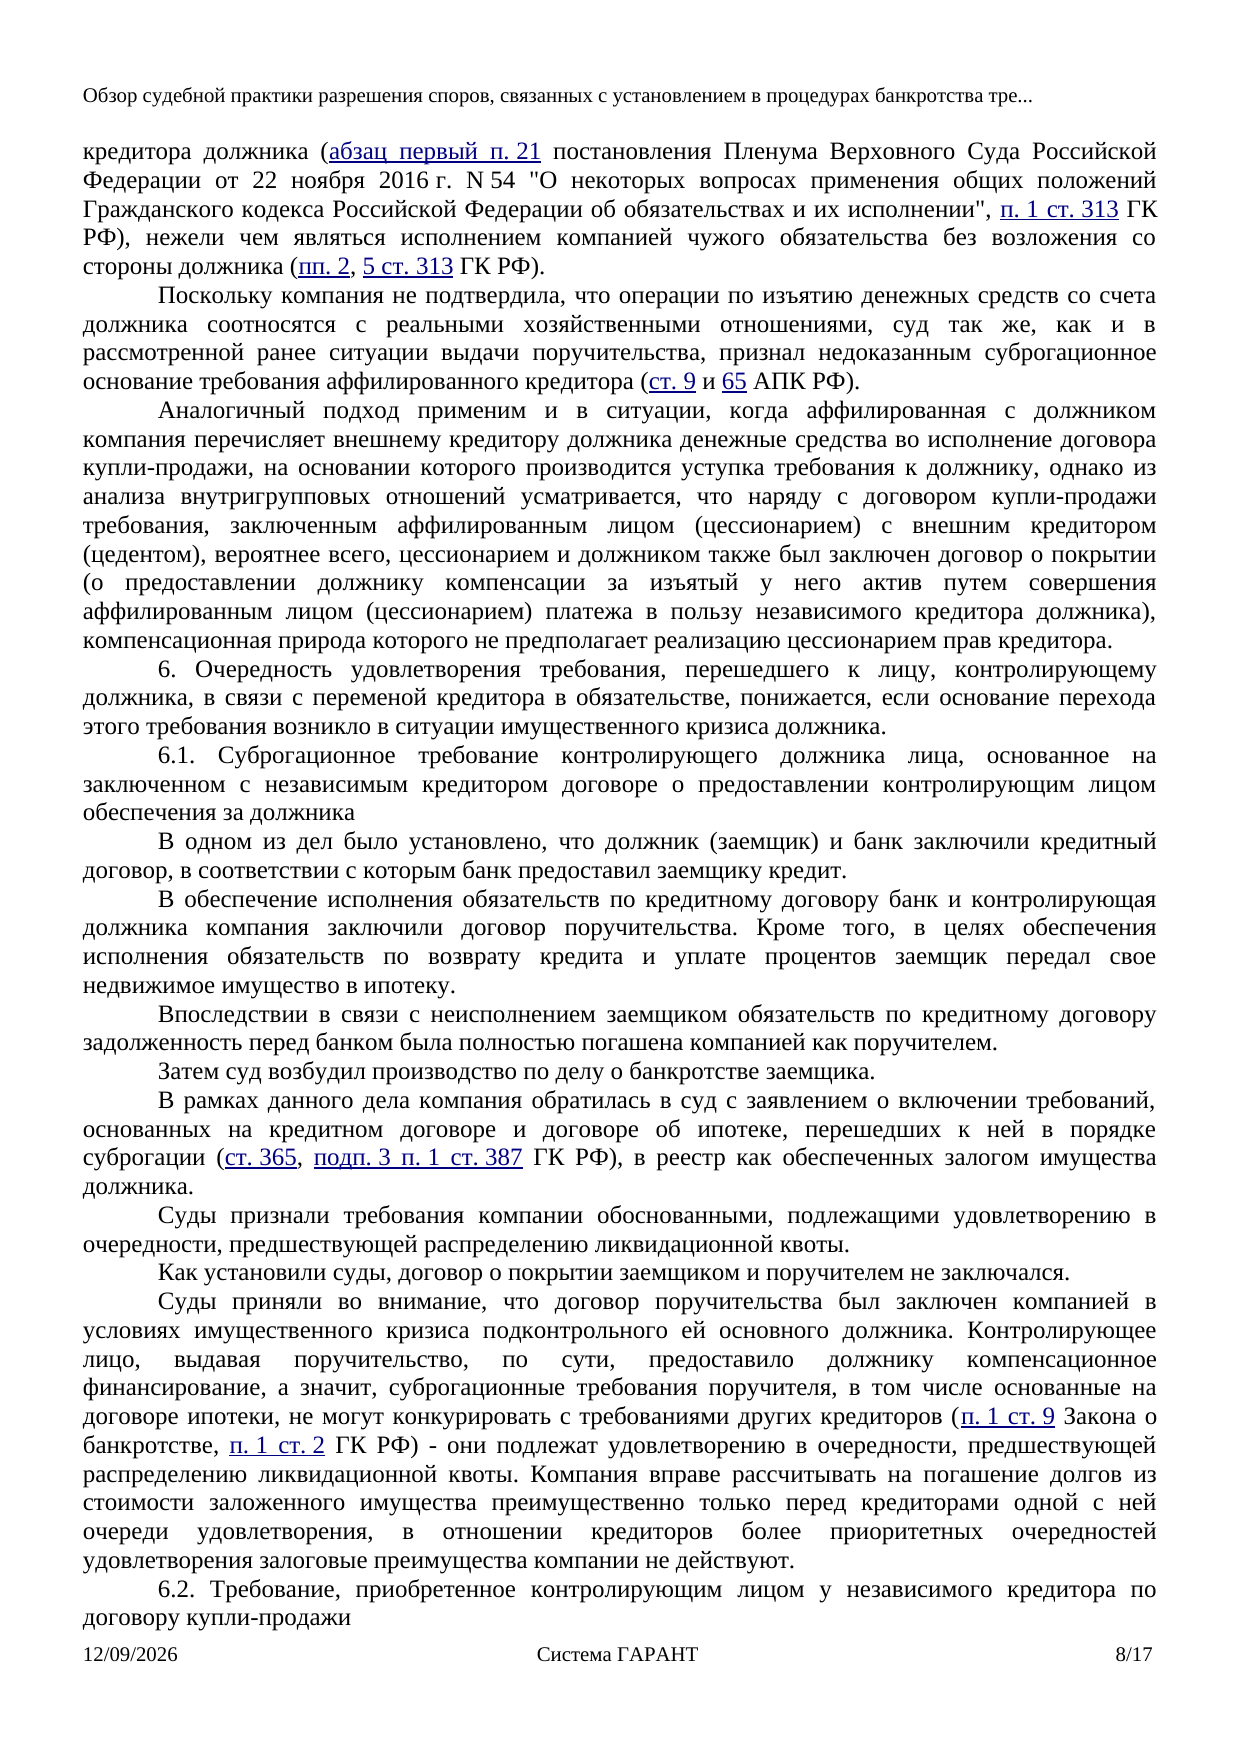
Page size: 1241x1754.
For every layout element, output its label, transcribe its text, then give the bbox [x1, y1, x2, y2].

text 6.1. Суброгационное требование контролирующего должника лица, основанное на заключенном с независимым кредитором договоре о предоставлении контролирующим лицом обеспечения за должника [83, 740, 1157, 826]
text Впоследствии в связи с неисполнением заемщиком обязательств по кредитному договору задолженность перед банком была полностью погашена компанией как поручителем. [83, 999, 1157, 1056]
text В обеспечение исполнения обязательств по кредитному договору банк и контролирующая должника компания заключили договор поручительства. Кроме того, в целях обеспечения исполнения обязательств по возврату кредита и уплате процентов заемщик передал свое недвижимое имущество в ипотеку. [83, 884, 1157, 999]
text В одном из дел было установлено, что должник (заемщик) и банк заключили кредитный договор, в соответствии с которым банк предоставил заемщику кредит. [83, 826, 1157, 884]
text Поскольку компания не подтвердила, что операции по изъятию денежных средств со счета должника соотносятся с реальными хозяйственными отношениями, суд так же, как и в рассмотренной ранее ситуации выдачи поручительства, признал недоказанным суброгационное основание требования аффилированного кредитора (ст. 9 и 65 АПК РФ). [83, 280, 1157, 395]
text 6. Очередность удовлетворения требования, перешедшего к лицу, контролирующему должника, в связи с переменой кредитора в обязательстве, понижается, если основание перехода этого требования возникло в ситуации имущественного кризиса должника. [83, 654, 1157, 740]
text Как установили суды, договор о покрытии заемщиком и поручителем не заключался. [83, 1257, 1157, 1286]
text Суды признали требования компании обоснованными, подлежащими удовлетворению в очередности, предшествующей распределению ликвидационной квоты. [83, 1200, 1157, 1257]
text 6.2. Требование, приобретенное контролирующим лицом у независимого кредитора по договору купли-продажи [83, 1574, 1157, 1631]
text Аналогичный подход применим и в ситуации, когда аффилированная с должником компания перечисляет внешнему кредитору должника денежные средства во исполнение договора купли-продажи, на основании которого производится уступка требования к должнику, однако из анализа внутригрупповых отношений усматривается, что наряду с договором купли-продажи требования, заключенным аффилированным лицом (цессионарием) с внешним кредитором (цедентом), вероятнее всего, цессионарием и должником также был заключен договор о покрытии (о предоставлении должнику компенсации за изъятый у него актив путем совершения аффилированным лицом (цессионарием) платежа в пользу независимого кредитора должника), компенсационная природа которого не предполагает реализацию цессионарием прав кредитора. [83, 395, 1157, 654]
text Суды приняли во внимание, что договор поручительства был заключен компанией в условиях имущественного кризиса подконтрольного ей основного должника. Контролирующее лицо, выдавая поручительство, по сути, предоставило должнику компенсационное финансирование, а значит, суброгационные требования поручителя, в том числе основанные на договоре ипотеки, не могут конкурировать с требованиями других кредиторов (п. 1 ст. 9 Закона о банкротстве, п. 1 ст. 2 ГК РФ) - они подлежат удовлетворению в очередности, предшествующей распределению ликвидационной квоты. Компания вправе рассчитывать на погашение долгов из стоимости заложенного имущества преимущественно только перед кредиторами одной с ней очереди удовлетворения, в отношении кредиторов более приоритетных очередностей удовлетворения залоговые преимущества компании не действуют. [83, 1286, 1157, 1574]
text кредитора должника (абзац первый п. 21 постановления Пленума Верховного Суда Российской Федерации от 22 ноября 2016 г. N 54 "О некоторых вопросах применения общих положений Гражданского кодекса Российской Федерации об обязательствах и их исполнении", п. 1 ст. 313 ГК РФ), нежели чем являться исполнением компанией чужого обязательства без возложения со стороны должника (пп. 2, 5 ст. 313 ГК РФ). [83, 136, 1157, 280]
text В рамках данного дела компания обратилась в суд с заявлением о включении требований, основанных на кредитном договоре и договоре об ипотеке, перешедших к ней в порядке суброгации (ст. 365, подп. 3 п. 1 ст. 387 ГК РФ), в реестр как обеспеченных залогом имущества должника. [83, 1085, 1157, 1200]
text Затем суд возбудил производство по делу о банкротстве заемщика. [83, 1056, 1157, 1085]
